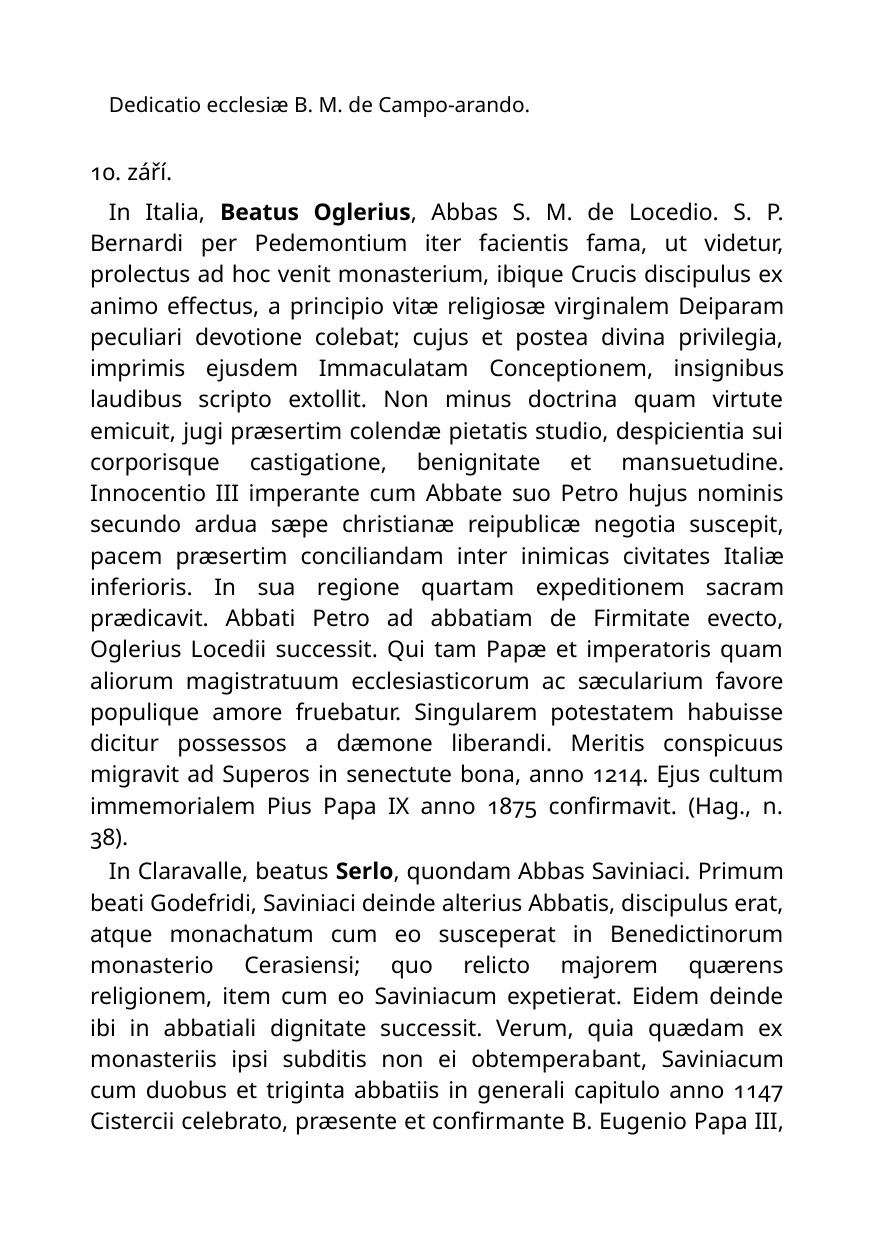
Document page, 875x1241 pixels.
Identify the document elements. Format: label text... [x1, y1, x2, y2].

text In Italia, Beatus Oglerius, Abbas S. M. de Locedio. S. P. Bernardi per Pedemontium iter facientis fama, ut videtur, prolectus ad hoc venit monasterium, ibique Crucis discipulus ex animo effectus, a principio vitæ religiosæ virgi­nalem Deiparam peculiari devotione colebat; cujus et postea divina privilegia, imprimis ejusdem Immaculatam Conceptio­nem, insignibus laudibus scripto extollit. Non minus doctrina quam virtute emicuit, jugi præsertim colendæ pietatis studio, despicientia sui corporisque castigatione, benignitate et man­suetudine. Innocentio III imperante cum Abbate suo Petro hujus nominis secundo ardua sæpe christianæ reipublicæ negotia suscepit, pacem præsertim conciliandam inter inimi­cas civitates Italiæ inferioris. In sua regione quartam expedi­tionem sacram prædicavit. Abbati Petro ad abbatiam de Firmitate evecto, Oglerius Locedii successit. Qui tam Papæ et imperatoris quam aliorum magistratuum ecclesiasticorum ac sæcularium favore populique amore fruebatur. Singularem potestatem habuisse dicitur possessos a dæmone liberandi. Meritis conspicuus migravit ad Superos in senectute bona, anno 1214. Ejus cultum immemorialem Pius Papa IX anno 1875 confirmavit. (Hag., n. 38). [90, 196, 784, 852]
text Dedicatio ecclesiæ B. M. de Campo-arando. [90, 90, 784, 118]
text In Claravalle, beatus Serlo, quondam Abbas Saviniaci. Primum beati Godefridi, Saviniaci deinde alterius Abbatis, discipulus erat, atque monachatum cum eo susceperat in Benedictinorum monasterio Cerasiensi; quo relicto majorem quærens religionem, item cum eo Saviniacum expetierat. Eidem deinde ibi in abbatiali dignitate successit. Verum, quia quædam ex monasteriis ipsi subditis non ei obtempera­bant, Saviniacum cum duobus et triginta abbatiis in generali capitulo anno 1147 Cistercii celebrato, præsente et confir­mante B. Eugenio Papa III, [90, 855, 784, 1136]
text 10. září. [90, 156, 784, 187]
